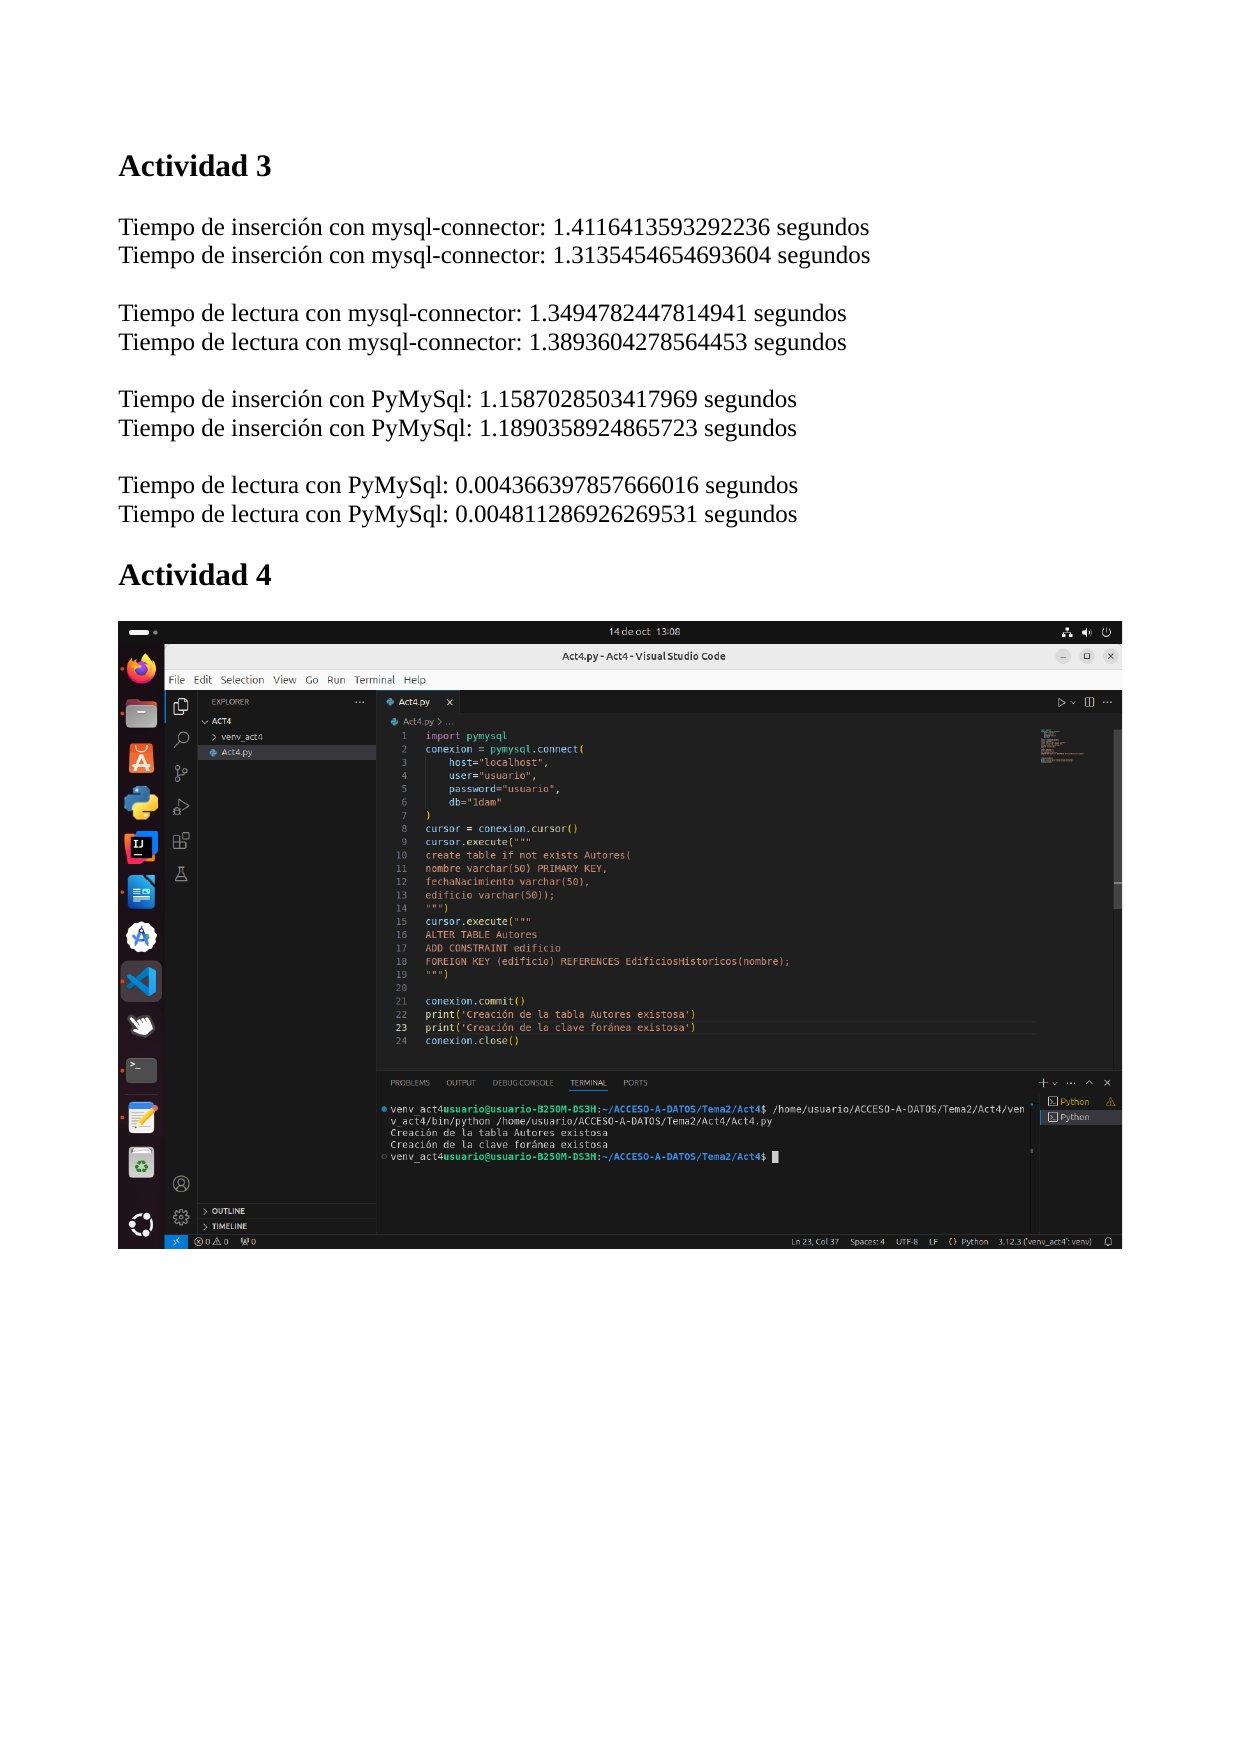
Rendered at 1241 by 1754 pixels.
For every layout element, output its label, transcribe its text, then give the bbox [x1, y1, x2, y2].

text Actividad 4 [118, 557, 1122, 592]
text Tiempo de inserción con PyMySql: 1.1890358924865723 segundos [118, 413, 1122, 442]
text Tiempo de inserción con PyMySql: 1.1587028503417969 segundos [118, 384, 1122, 413]
text Tiempo de lectura con mysql-connector: 1.3494782447814941 segundos [118, 298, 1122, 327]
text Tiempo de lectura con PyMySql: 0.004366397857666016 segundos [118, 470, 1122, 499]
text Actividad 3 [118, 147, 1122, 183]
text Tiempo de lectura con mysql-connector: 1.3893604278564453 segundos [118, 327, 1122, 355]
text Tiempo de inserción con mysql-connector: 1.3135454654693604 segundos [118, 240, 1122, 269]
picture [118, 621, 1123, 1249]
text Tiempo de inserción con mysql-connector: 1.4116413593292236 segundos [118, 212, 1122, 240]
text Tiempo de lectura con PyMySql: 0.004811286926269531 segundos [118, 499, 1122, 528]
